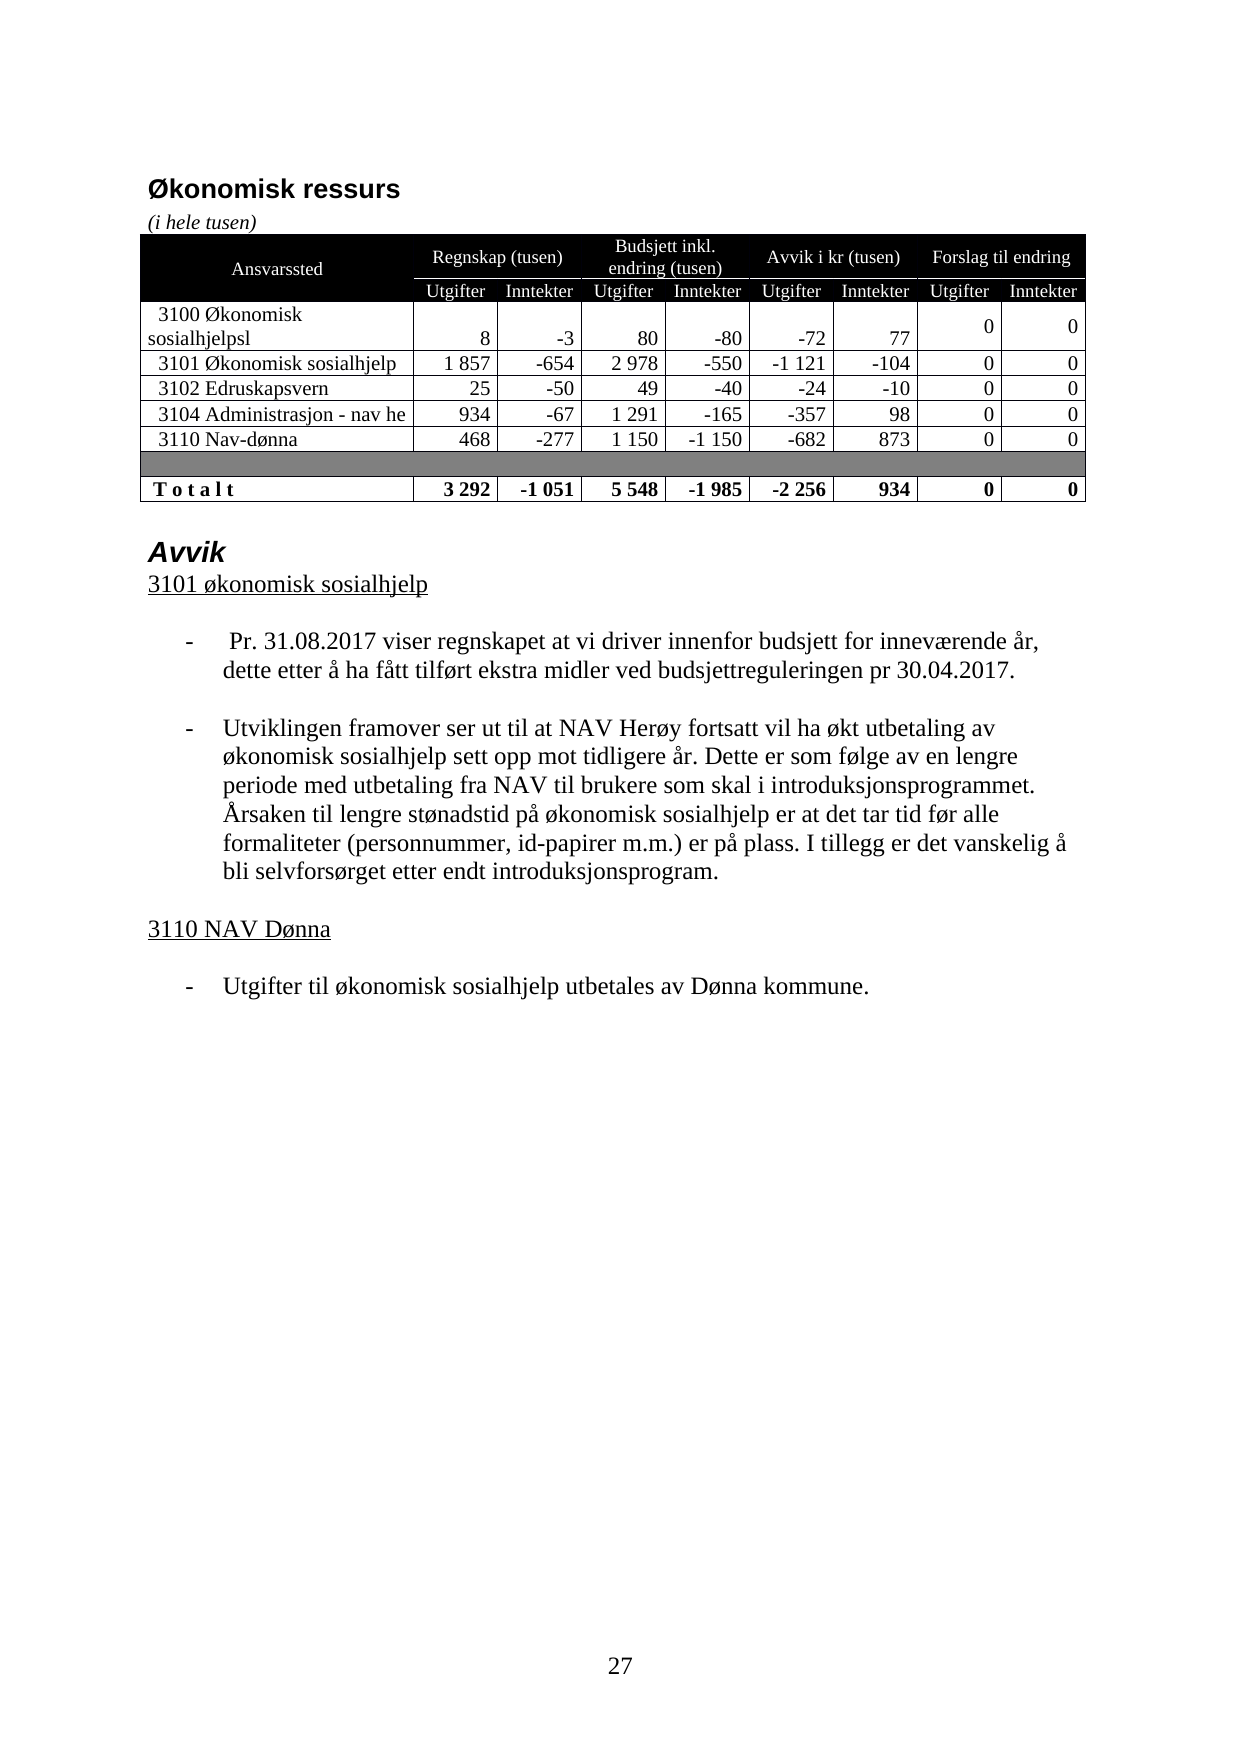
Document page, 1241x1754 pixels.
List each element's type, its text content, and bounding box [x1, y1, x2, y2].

table_cell 0 [918, 477, 1001, 501]
table_cell -277 [498, 427, 581, 451]
table_cell 3101 Økonomisk sosialhjelp [141, 351, 413, 375]
text 3101 økonomisk sosialhjelp [148, 569, 1092, 598]
table_cell 0 [1002, 351, 1085, 375]
table_header Avvik i kr (tusen) [750, 235, 917, 278]
table_cell 80 [582, 302, 665, 350]
table_cell Utgifter [750, 280, 833, 301]
table_cell -10 [834, 376, 917, 400]
text 3110 NAV Dønna [148, 914, 1092, 943]
table_cell 0 [1002, 477, 1085, 501]
table_cell -550 [666, 351, 749, 375]
table_cell -654 [498, 351, 581, 375]
table_cell 934 [834, 477, 917, 501]
table_cell -1 150 [666, 427, 749, 451]
table_cell T o t a l t [141, 477, 413, 501]
table_cell 0 [918, 376, 1001, 400]
table_cell 873 [834, 427, 917, 451]
table_cell 8 [414, 302, 497, 350]
table_cell -357 [750, 401, 833, 426]
table_cell 5 548 [582, 477, 665, 501]
table_cell 0 [918, 351, 1001, 375]
text Avvik [148, 535, 1092, 569]
table_cell 77 [834, 302, 917, 350]
table_cell 0 [1002, 427, 1085, 451]
table_cell -104 [834, 351, 917, 375]
table_cell 0 [918, 302, 1001, 350]
table_cell Inntekter [834, 280, 917, 301]
table_cell -40 [666, 376, 749, 400]
table_cell -1 051 [498, 477, 581, 501]
subtitle Økonomisk ressurs [148, 173, 1092, 204]
table_cell -50 [498, 376, 581, 400]
table_cell 3102 Edruskapsvern [141, 376, 413, 400]
table_cell 0 [1002, 401, 1085, 426]
table_cell 468 [414, 427, 497, 451]
table_header Ansvarssted [141, 235, 413, 301]
table_cell -3 [498, 302, 581, 350]
table_cell 98 [834, 401, 917, 426]
list Utgifter til økonomisk sosialhjelp utbetales av Dønna kommune. [185, 971, 1092, 1000]
table_cell 3104 Administrasjon - nav he [141, 401, 413, 426]
table_header Regnskap (tusen) [414, 235, 581, 278]
table_cell Inntekter [666, 280, 749, 301]
table_cell 1 150 [582, 427, 665, 451]
table_cell 2 978 [582, 351, 665, 375]
table_cell [141, 452, 1085, 476]
table_cell 0 [1002, 302, 1085, 350]
table_cell -1 121 [750, 351, 833, 375]
table_cell -80 [666, 302, 749, 350]
table_cell -682 [750, 427, 833, 451]
text (i hele tusen) [148, 210, 1092, 234]
table_cell 3100 Økonomisk sosialhjelpsl [141, 302, 413, 350]
table_cell -2 256 [750, 477, 833, 501]
table_cell 0 [918, 401, 1001, 426]
table_cell 0 [918, 427, 1001, 451]
table_cell Utgifter [582, 280, 665, 301]
table_cell 3110 Nav-dønna [141, 427, 413, 451]
list Utviklingen framover ser ut til at NAV Herøy fortsatt vil ha økt utbetaling av økonomisk sosialhjelp sett opp mot tidligere år. Dette er som følge av en lengre periode med utbetaling fra NAV til brukere som skal i introduksjonsprogrammet. Årsaken til lengre stønadstid på økonomisk sosialhjelp er at det tar tid før alle formaliteter (personnummer, id-papirer m.m.) er på plass. I tillegg er det vanskelig å bli selvforsørget etter endt introduksjonsprogram. [185, 713, 1092, 885]
table_cell 25 [414, 376, 497, 400]
table_cell 0 [1002, 376, 1085, 400]
table_cell 3 292 [414, 477, 497, 501]
table_cell Inntekter [498, 280, 581, 301]
table_cell 934 [414, 401, 497, 426]
table_header Budsjett inkl. endring (tusen) [582, 235, 749, 278]
table_cell -1 985 [666, 477, 749, 501]
list Pr. 31.08.2017 viser regnskapet at vi driver innenfor budsjett for inneværende år, dette etter å ha fått tilført ekstra midler ved budsjettreguleringen pr 30.04.2017. [185, 626, 1092, 684]
table_cell -165 [666, 401, 749, 426]
table_cell 1 291 [582, 401, 665, 426]
table_cell 1 857 [414, 351, 497, 375]
table_cell Inntekter [1002, 280, 1085, 301]
table_cell -67 [498, 401, 581, 426]
table_cell -24 [750, 376, 833, 400]
table_cell 49 [582, 376, 665, 400]
table_header Forslag til endring [918, 235, 1085, 278]
table_cell -72 [750, 302, 833, 350]
table_cell Utgifter [918, 280, 1001, 301]
table_cell Utgifter [414, 280, 497, 301]
